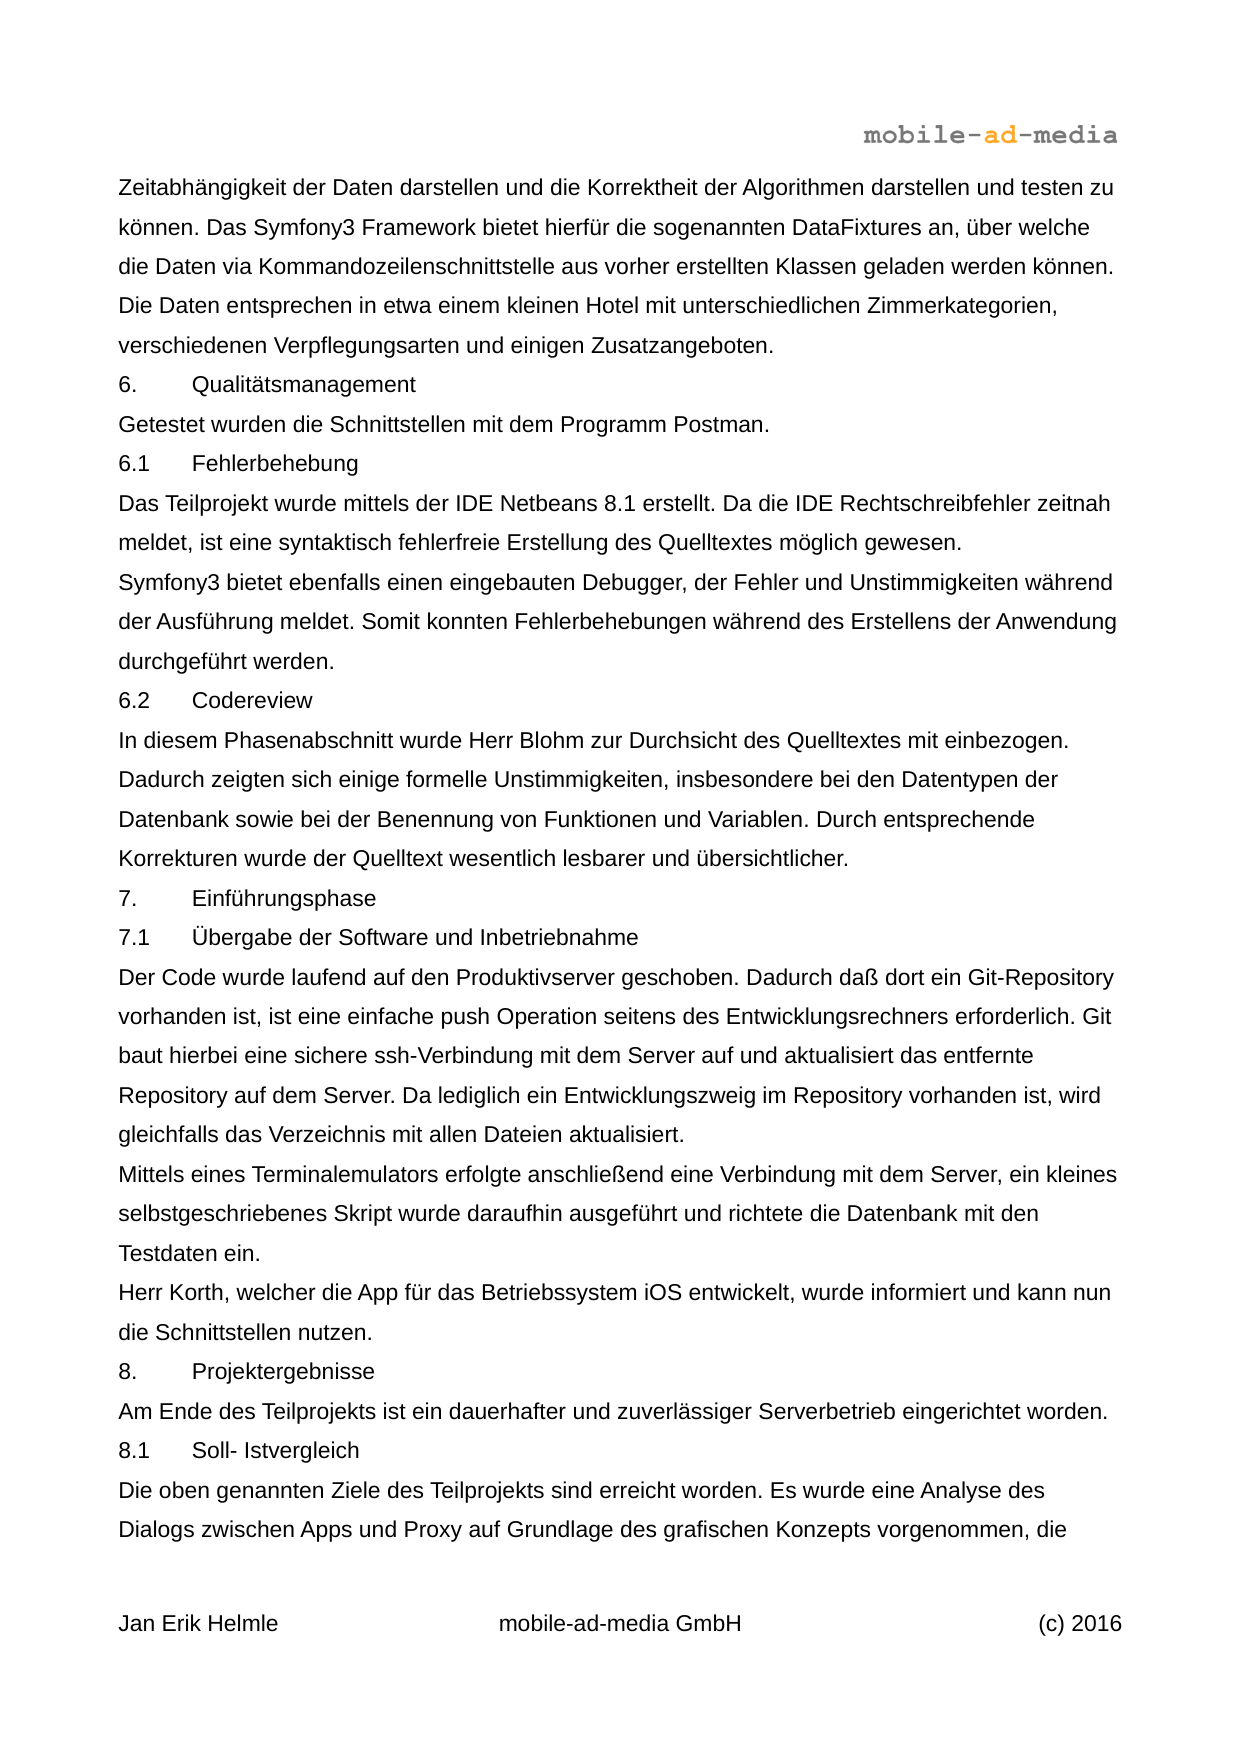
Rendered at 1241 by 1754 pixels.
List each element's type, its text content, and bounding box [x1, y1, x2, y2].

text 7.1 Übergabe der Software und Inbetriebnahme [118, 924, 1122, 950]
text Mittels eines Terminalemulators erfolgte anschließend eine Verbindung mit dem Server, ein kleines selbstgeschriebenes Skript wurde daraufhin ausgeführt und richtete die Datenbank mit den Testdaten ein. [118, 1161, 1122, 1266]
text 6.1 Fehlerbehebung [118, 450, 1122, 477]
text Zeitabhängigkeit der Daten darstellen und die Korrektheit der Algorithmen darstellen und testen zu können. Das Symfony3 Framework bietet hierfür die sogenannten DataFixtures an, über welche die Daten via Kommandozeilenschnittstelle aus vorher erstellten Klassen geladen werden können. [118, 174, 1122, 279]
text Die oben genannten Ziele des Teilprojekts sind erreicht worden. Es wurde eine Analyse des Dialogs zwischen Apps und Proxy auf Grundlage des grafischen Konzepts vorgenommen, die [118, 1477, 1122, 1543]
text Getestet wurden die Schnittstellen mit dem Programm Postman. [118, 411, 1122, 437]
picture [863, 118, 1118, 150]
text Am Ende des Teilprojekts ist ein dauerhafter und zuverlässiger Serverbetrieb eingerichtet worden. [118, 1398, 1122, 1424]
text Symfony3 bietet ebenfalls einen eingebauten Debugger, der Fehler und Unstimmigkeiten während der Ausführung meldet. Somit konnten Fehlerbehebungen während des Erstellens der Anwendung durchgeführt werden. [118, 569, 1122, 674]
text In diesem Phasenabschnitt wurde Herr Blohm zur Durchsicht des Quelltextes mit einbezogen. Dadurch zeigten sich einige formelle Unstimmigkeiten, insbesondere bei den Datentypen der Datenbank sowie bei der Benennung von Funktionen und Variablen. Durch entsprechende Korrekturen wurde der Quelltext wesentlich lesbarer und übersichtlicher. [118, 727, 1122, 871]
text Die Daten entsprechen in etwa einem kleinen Hotel mit unterschiedlichen Zimmerkategorien, verschiedenen Verpflegungsarten und einigen Zusatzangeboten. [118, 292, 1122, 358]
text 8.1 Soll- Istvergleich [118, 1437, 1122, 1464]
text Das Teilprojekt wurde mittels der IDE Netbeans 8.1 erstellt. Da die IDE Rechtschreibfehler zeitnah meldet, ist eine syntaktisch fehlerfreie Erstellung des Quelltextes möglich gewesen. [118, 490, 1122, 556]
text 8. Projektergebnisse [118, 1358, 1122, 1385]
text Herr Korth, welcher die App für das Betriebssystem iOS entwickelt, wurde informiert und kann nun die Schnittstellen nutzen. [118, 1279, 1122, 1345]
text 6. Qualitätsmanagement [118, 371, 1122, 398]
text 6.2 Codereview [118, 687, 1122, 713]
text 7. Einführungsphase [118, 884, 1122, 911]
text Der Code wurde laufend auf den Produktivserver geschoben. Dadurch daß dort ein Git-Repository vorhanden ist, ist eine einfache push Operation seitens des Entwicklungsrechners erforderlich. Git baut hierbei eine sichere ssh-Verbindung mit dem Server auf und aktualisiert das entfernte Repository auf dem Server. Da lediglich ein Entwicklungszweig im Repository vorhanden ist, wird gleichfalls das Verzeichnis mit allen Dateien aktualisiert. [118, 963, 1122, 1148]
